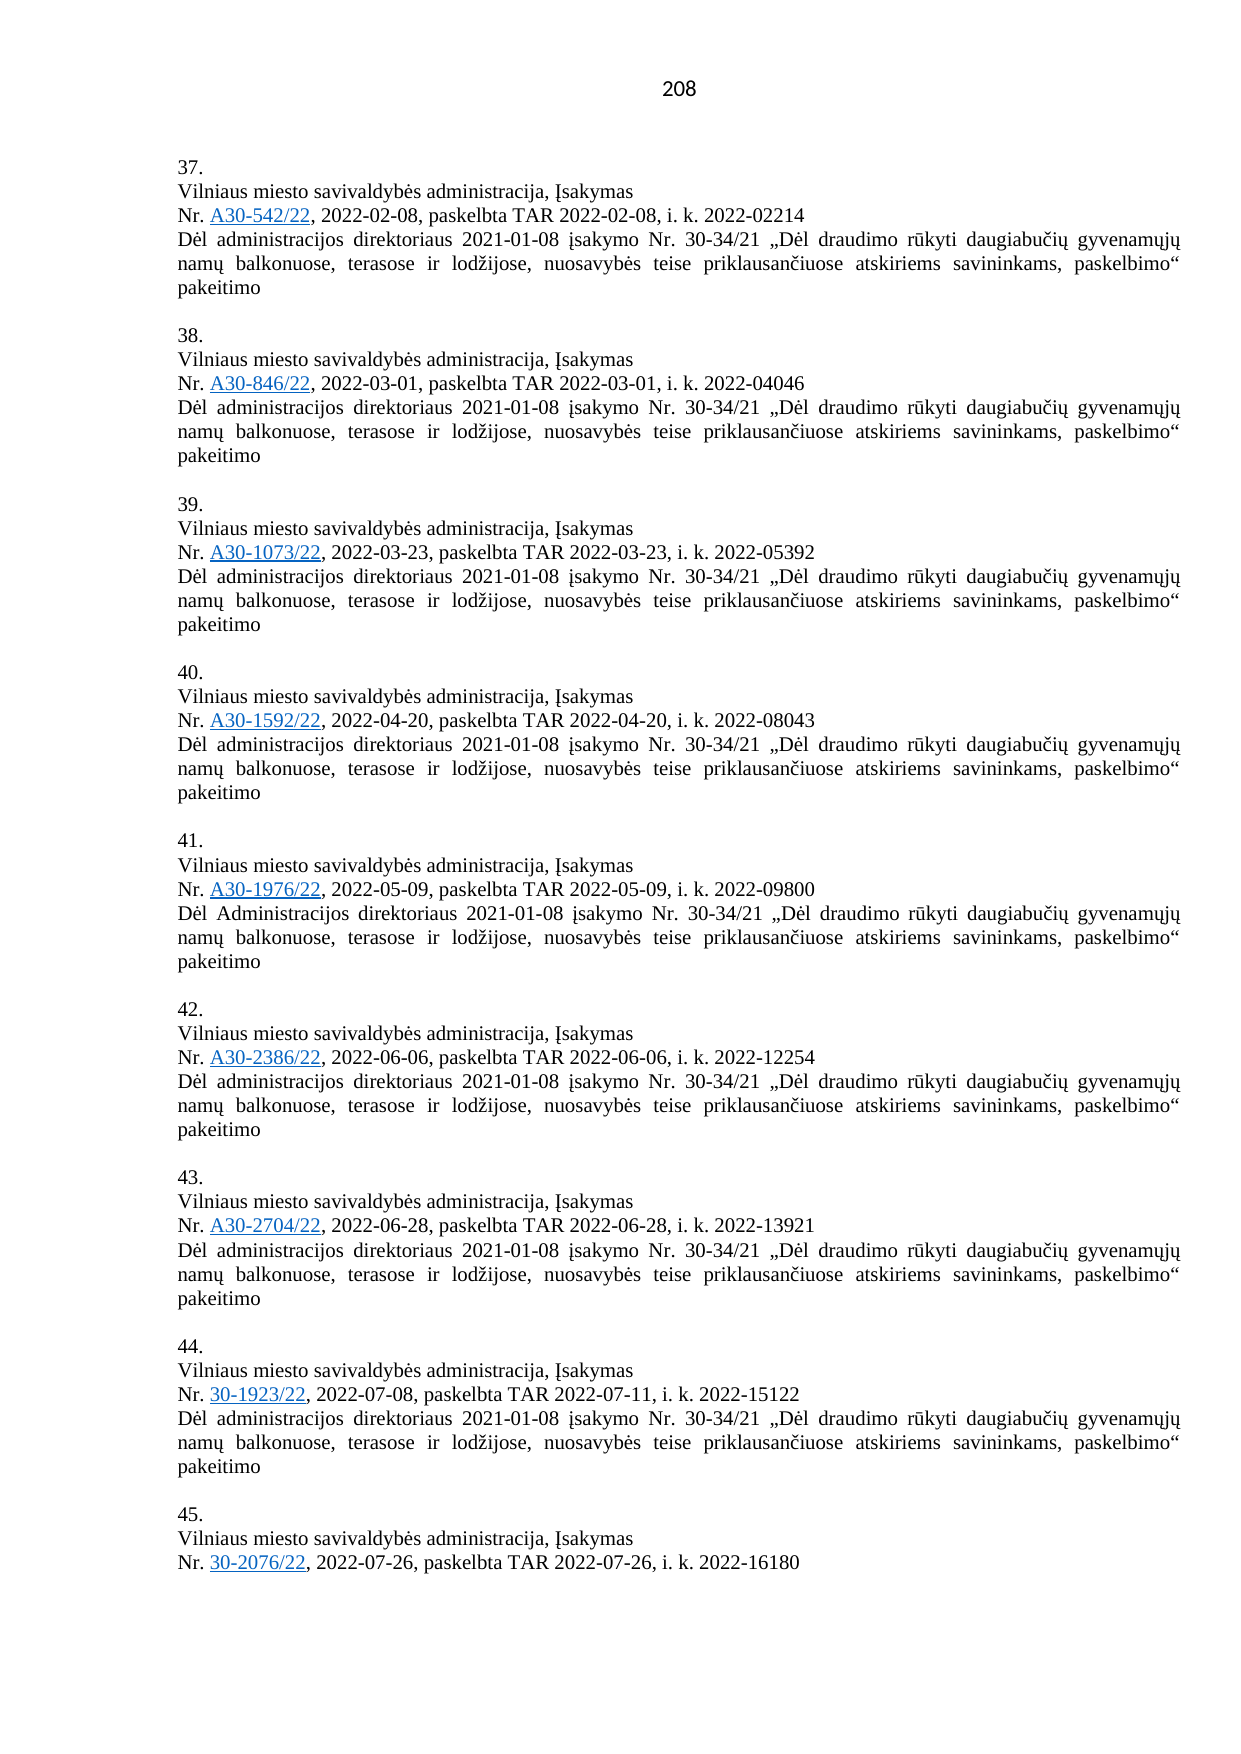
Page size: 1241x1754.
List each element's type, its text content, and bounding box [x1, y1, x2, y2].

text Dėl Administracijos direktoriaus 2021-01-08 įsakymo Nr. 30-34/21 „Dėl draudimo rūkyti daugiabučių gyvenamųjų namų balkonuose, terasose ir lodžijose, nuosavybės teise priklausančiuose atskiriems savininkams, paskelbimo“ pakeitimo [177, 901, 1181, 973]
text Vilniaus miesto savivaldybės administracija, Įsakymas [177, 1021, 1181, 1045]
text Dėl administracijos direktoriaus 2021-01-08 įsakymo Nr. 30-34/21 „Dėl draudimo rūkyti daugiabučių gyvenamųjų namų balkonuose, terasose ir lodžijose, nuosavybės teise priklausančiuose atskiriems savininkams, paskelbimo“ pakeitimo [177, 1069, 1181, 1141]
text 37. [177, 155, 1181, 179]
text Dėl administracijos direktoriaus 2021-01-08 įsakymo Nr. 30-34/21 „Dėl draudimo rūkyti daugiabučių gyvenamųjų namų balkonuose, terasose ir lodžijose, nuosavybės teise priklausančiuose atskiriems savininkams, paskelbimo“ pakeitimo [177, 1237, 1181, 1310]
text Dėl administracijos direktoriaus 2021-01-08 įsakymo Nr. 30-34/21 „Dėl draudimo rūkyti daugiabučių gyvenamųjų namų balkonuose, terasose ir lodžijose, nuosavybės teise priklausančiuose atskiriems savininkams, paskelbimo“ pakeitimo [177, 564, 1181, 636]
text Vilniaus miesto savivaldybės administracija, Įsakymas [177, 516, 1181, 540]
text Vilniaus miesto savivaldybės administracija, Įsakymas [177, 684, 1181, 708]
text Dėl administracijos direktoriaus 2021-01-08 įsakymo Nr. 30-34/21 „Dėl draudimo rūkyti daugiabučių gyvenamųjų namų balkonuose, terasose ir lodžijose, nuosavybės teise priklausančiuose atskiriems savininkams, paskelbimo“ pakeitimo [177, 227, 1181, 299]
text Nr. 30-1923/22, 2022-07-08, paskelbta TAR 2022-07-11, i. k. 2022-15122 [177, 1382, 1181, 1406]
text 42. [177, 997, 1181, 1021]
text Vilniaus miesto savivaldybės administracija, Įsakymas [177, 347, 1181, 371]
text Nr. A30-1073/22, 2022-03-23, paskelbta TAR 2022-03-23, i. k. 2022-05392 [177, 540, 1181, 564]
text 38. [177, 323, 1181, 347]
text Vilniaus miesto savivaldybės administracija, Įsakymas [177, 179, 1181, 203]
text Dėl administracijos direktoriaus 2021-01-08 įsakymo Nr. 30-34/21 „Dėl draudimo rūkyti daugiabučių gyvenamųjų namų balkonuose, terasose ir lodžijose, nuosavybės teise priklausančiuose atskiriems savininkams, paskelbimo“ pakeitimo [177, 732, 1181, 804]
text Nr. A30-1592/22, 2022-04-20, paskelbta TAR 2022-04-20, i. k. 2022-08043 [177, 708, 1181, 732]
text Vilniaus miesto savivaldybės administracija, Įsakymas [177, 1526, 1181, 1550]
text Nr. 30-2076/22, 2022-07-26, paskelbta TAR 2022-07-26, i. k. 2022-16180 [177, 1550, 1181, 1574]
text Nr. A30-2386/22, 2022-06-06, paskelbta TAR 2022-06-06, i. k. 2022-12254 [177, 1045, 1181, 1069]
text Nr. A30-542/22, 2022-02-08, paskelbta TAR 2022-02-08, i. k. 2022-02214 [177, 203, 1181, 227]
text 41. [177, 828, 1181, 852]
text Vilniaus miesto savivaldybės administracija, Įsakymas [177, 1189, 1181, 1213]
text 44. [177, 1334, 1181, 1358]
text Vilniaus miesto savivaldybės administracija, Įsakymas [177, 852, 1181, 877]
text 39. [177, 492, 1181, 516]
text 40. [177, 660, 1181, 684]
text 43. [177, 1165, 1181, 1189]
text Nr. A30-2704/22, 2022-06-28, paskelbta TAR 2022-06-28, i. k. 2022-13921 [177, 1213, 1181, 1237]
text Nr. A30-1976/22, 2022-05-09, paskelbta TAR 2022-05-09, i. k. 2022-09800 [177, 877, 1181, 901]
text 45. [177, 1502, 1181, 1526]
text Vilniaus miesto savivaldybės administracija, Įsakymas [177, 1358, 1181, 1382]
text Dėl administracijos direktoriaus 2021-01-08 įsakymo Nr. 30-34/21 „Dėl draudimo rūkyti daugiabučių gyvenamųjų namų balkonuose, terasose ir lodžijose, nuosavybės teise priklausančiuose atskiriems savininkams, paskelbimo“ pakeitimo [177, 395, 1181, 467]
text Nr. A30-846/22, 2022-03-01, paskelbta TAR 2022-03-01, i. k. 2022-04046 [177, 371, 1181, 395]
text Dėl administracijos direktoriaus 2021-01-08 įsakymo Nr. 30-34/21 „Dėl draudimo rūkyti daugiabučių gyvenamųjų namų balkonuose, terasose ir lodžijose, nuosavybės teise priklausančiuose atskiriems savininkams, paskelbimo“ pakeitimo [177, 1406, 1181, 1478]
